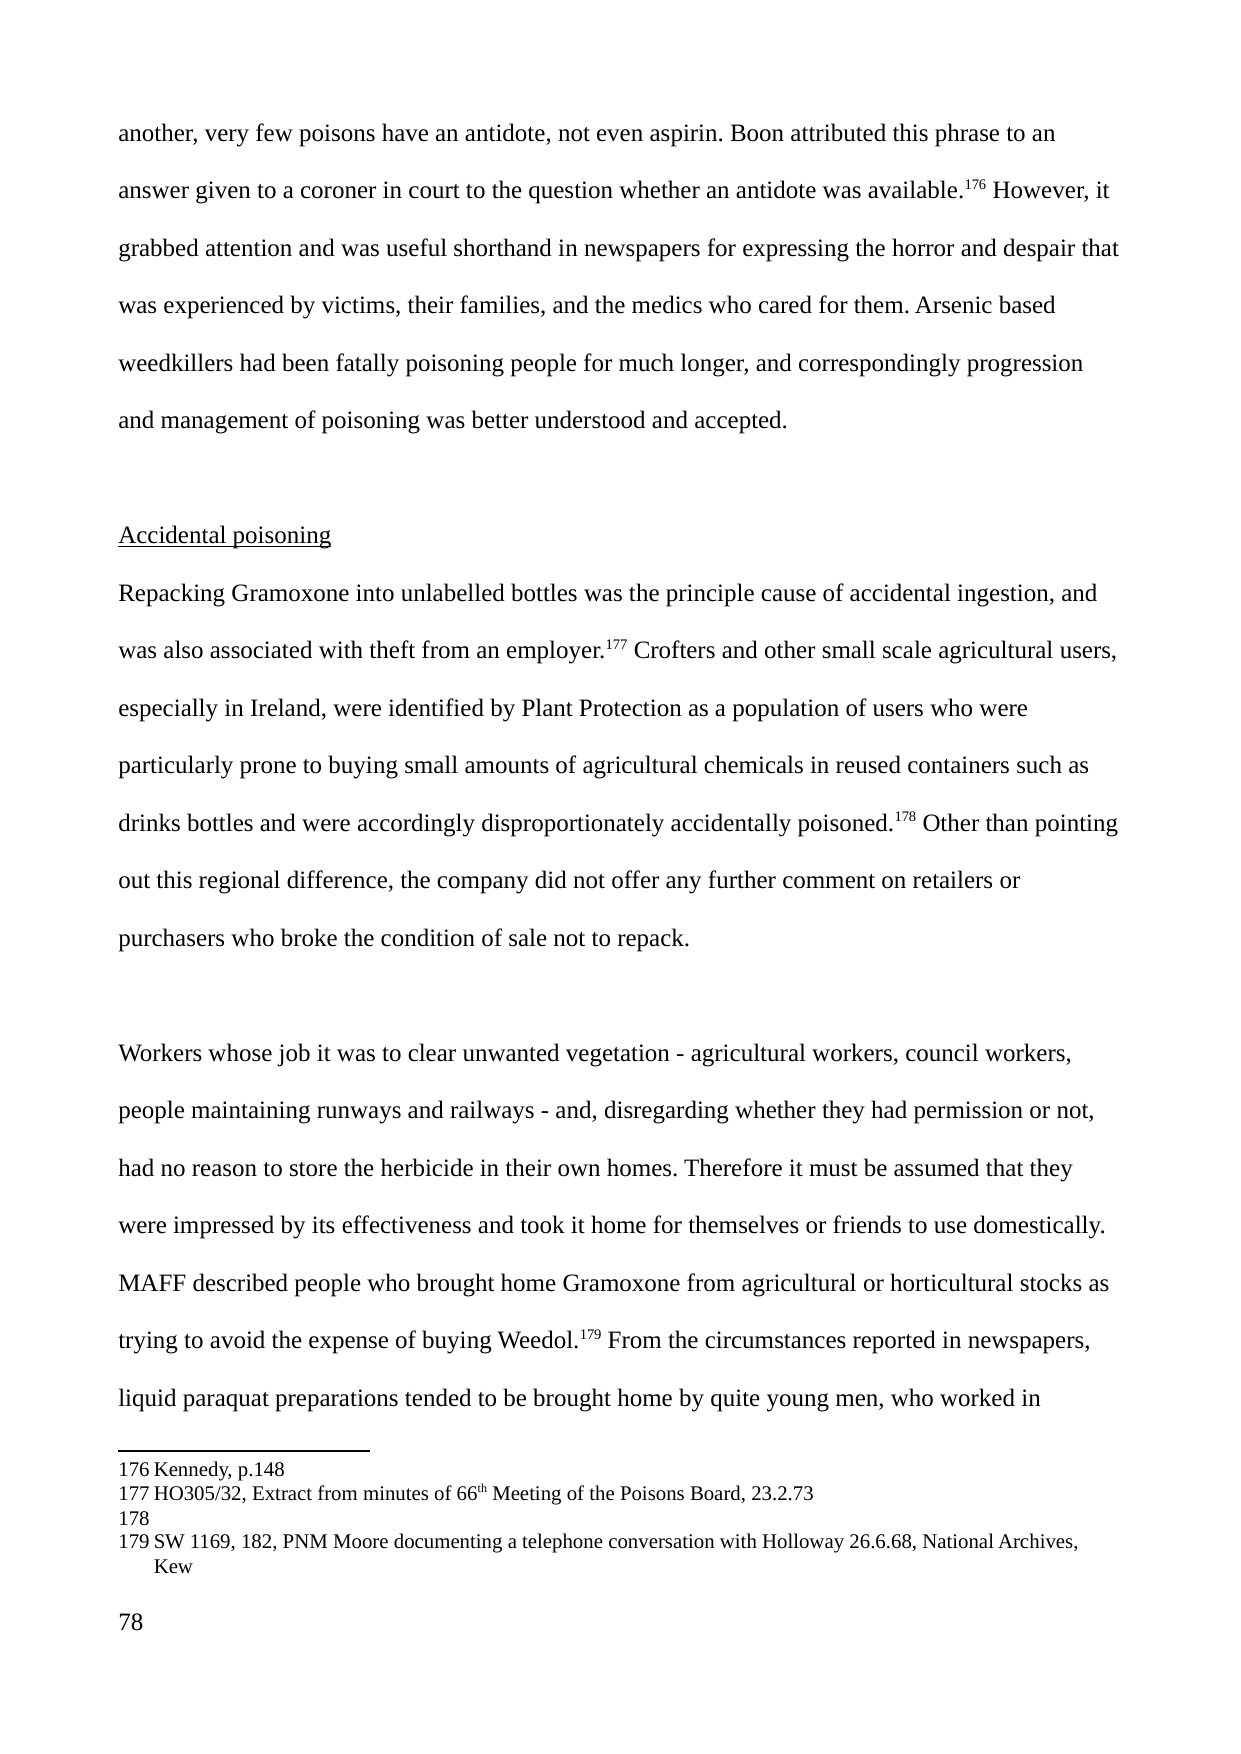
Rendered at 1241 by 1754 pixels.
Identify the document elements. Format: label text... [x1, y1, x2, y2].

text Workers whose job it was to clear unwanted vegetation - agricultural workers, council workers, people maintaining runways and railways - and, disregarding whether they had permission or not, had no reason to store the herbicide in their own homes. Therefore it must be assumed that they were impressed by its effectiveness and took it home for themselves or friends to use domestically. MAFF described people who brought home Gramoxone from agricultural or horticultural stocks as trying to avoid the expense of buying Weedol. From the circumstances reported in newspapers, liquid paraquat preparations tended to be brought home by quite young men, who worked in [118, 1038, 1122, 1412]
text Kennedy, p.148 [118, 1457, 1122, 1481]
text Accidental poisoning [118, 521, 1122, 549]
text another, very few poisons have an antidote, not even aspirin. Boon attributed this phrase to an answer given to a coroner in court to the question whether an antidote was available. However, it grabbed attention and was useful shorthand in newspapers for expressing the horror and despair that was experienced by victims, their families, and the medics who cared for them. Arsenic based weedkillers had been fatally poisoning people for much longer, and correspondingly progression and management of poisoning was better understood and accepted. [118, 118, 1122, 434]
text SW 1169, 182, PNM Moore documenting a telephone conversation with Holloway 26.6.68, National Archives, Kew [118, 1529, 1122, 1578]
text Repacking Gramoxone into unlabelled bottles was the principle cause of accidental ingestion, and was also associated with theft from an employer. Crofters and other small scale agricultural users, especially in Ireland, were identified by Plant Protection as a population of users who were particularly prone to buying small amounts of agricultural chemicals in reused containers such as drinks bottles and were accordingly disproportionately accidentally poisoned. Other than pointing out this regional difference, the company did not offer any further comment on retailers or purchasers who broke the condition of sale not to repack. [118, 578, 1122, 952]
text HO305/32, Extract from minutes of 66th Meeting of the Poisons Board, 23.2.73 [118, 1481, 1122, 1505]
